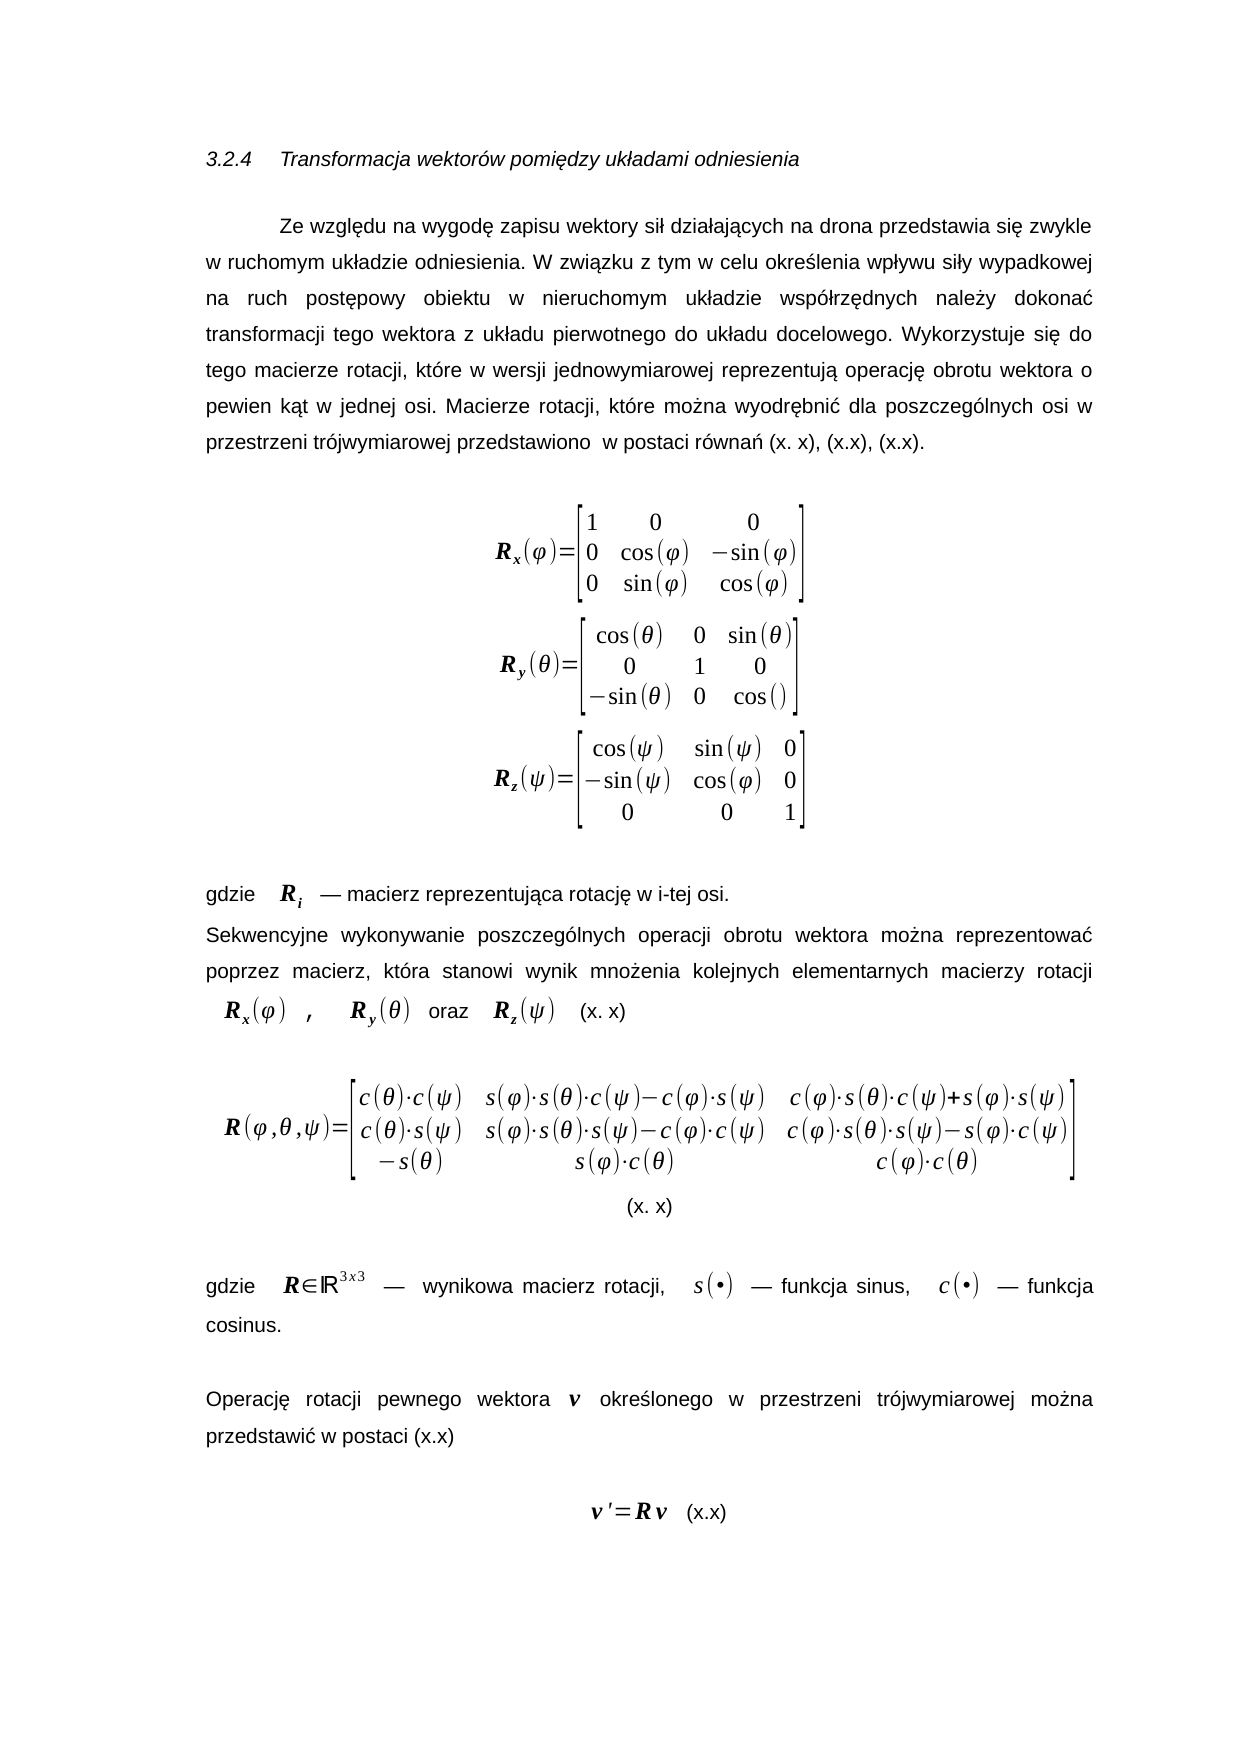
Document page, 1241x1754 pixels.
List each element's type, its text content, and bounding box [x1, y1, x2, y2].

text Operację rotacji pewnego wektoraokreślonego w przestrzeni trójwymiarowej można przedstawić w postaci (x.x) [206, 1384, 1093, 1448]
text Ze względu na wygodę zapisu wektory sił działających na drona przedstawia się zwykle w ruchomym układzie odniesienia. W związku z tym w celu określenia wpływu siły wypadkowej na ruch postępowy obiektu w nieruchomym układzie współrzędnych należy dokonać transformacji tego wektora z układu pierwotnego do układu docelowego. Wykorzystuje się do tego macierze rotacji, które w wersji jednowymiarowej reprezentują operację obrotu wektora o pewien kąt w jednej osi. Macierze rotacji, które można wyodrębnić dla poszczególnych osi w przestrzeni trójwymiarowej przedstawiono w postaci równań (x. x), (x.x), (x.x). [206, 214, 1093, 454]
text gdzie — macierz reprezentująca rotację w i-tej osi. [206, 879, 1093, 911]
text Sekwencyjne wykonywanie poszczególnych operacji obrotu wektora można reprezentować poprzez macierz, która stanowi wynik mnożenia kolejnych elementarnych macierzy rotacji , oraz (x. x) [206, 923, 1093, 1028]
text (x.x) [206, 1497, 1093, 1525]
text gdzie — wynikowa macierz rotacji, — funkcja sinus, — funkcja cosinus. [206, 1267, 1093, 1336]
text (x. x) [206, 1078, 1093, 1218]
subtitle Transformacja wektorów pomiędzy układami odniesienia [206, 147, 1093, 171]
